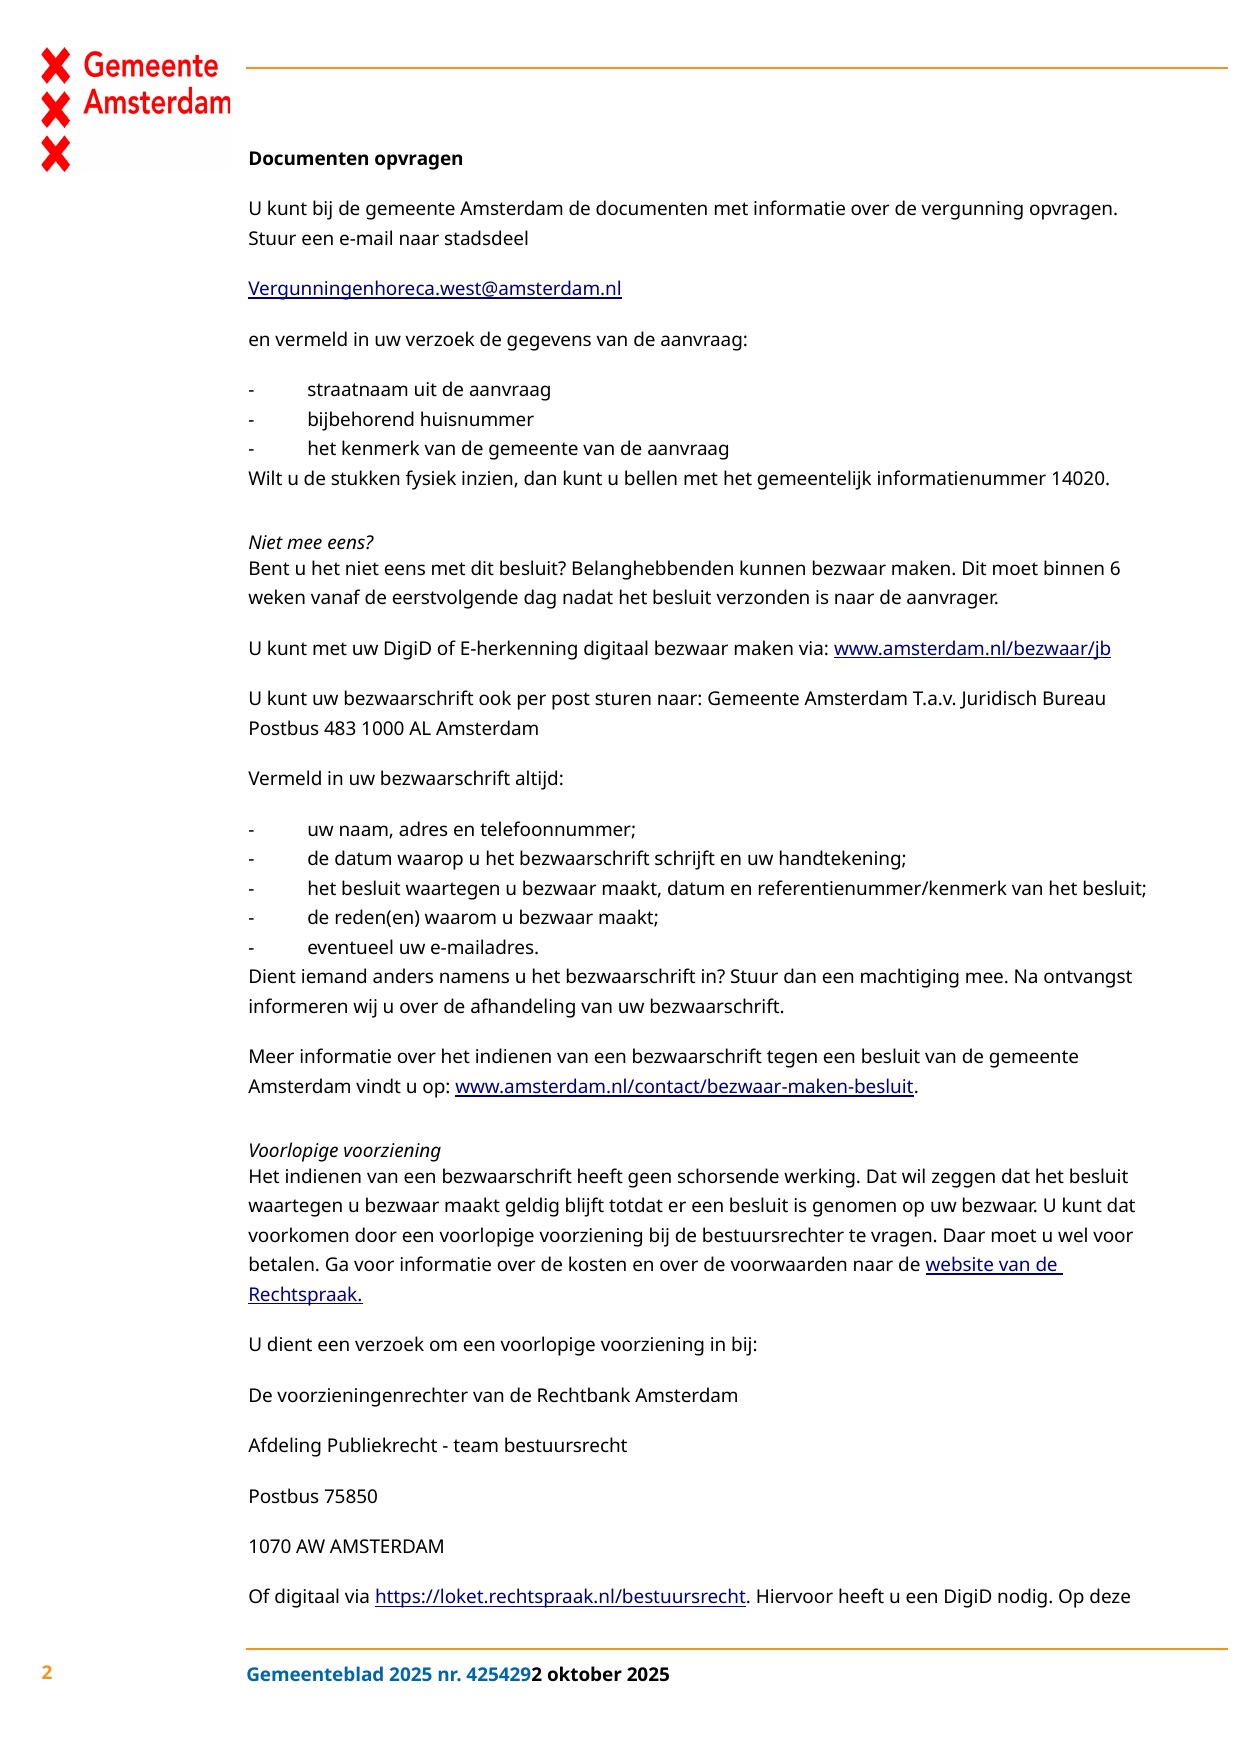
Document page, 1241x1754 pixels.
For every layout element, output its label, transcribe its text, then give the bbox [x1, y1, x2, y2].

list de datum waarop u het bezwaarschrift schrijft en uw handtekening; [248, 845, 1152, 871]
text Bent u het niet eens met dit besluit? Belanghebbenden kunnen bezwaar maken. Dit moet binnen 6 weken vanaf de eerstvolgende dag nadat het besluit verzonden is naar de aanvrager. [248, 555, 1152, 610]
text Vermeld in uw bezwaarschrift altijd: [248, 765, 1152, 791]
list bijbehorend huisnummer [248, 406, 1152, 432]
text Postbus 75850 [248, 1483, 1152, 1509]
text De voorzieningenrechter van de Rechtbank Amsterdam [248, 1382, 1152, 1408]
text Documenten opvragen [248, 145, 1152, 171]
text 1070 AW AMSTERDAM [248, 1533, 1152, 1559]
text Dient iemand anders namens u het bezwaarschrift in? Stuur dan een machtiging mee. Na ontvangst informeren wij u over de afhandeling van uw bezwaarschrift. [248, 964, 1152, 1019]
text U kunt met uw DigiD of E-herkenning digitaal bezwaar maken via: www.amsterdam.nl/bezwaar/jb [248, 635, 1152, 661]
list straatnaam uit de aanvraag [248, 376, 1152, 402]
text Voorlopige voorziening [248, 1137, 1152, 1163]
text Wilt u de stukken fysiek inzien, dan kunt u bellen met het gemeentelijk informatienummer 14020. [248, 465, 1152, 491]
text Of digitaal via https://loket.rechtspraak.nl/bestuursrecht. Hiervoor heeft u een DigiD nodig. Op deze [248, 1584, 1152, 1609]
text Meer informatie over het indienen van een bezwaarschrift tegen een besluit van de gemeente Amsterdam vindt u op: www.amsterdam.nl/contact/bezwaar-maken-besluit. [248, 1044, 1152, 1099]
picture [41, 47, 231, 172]
text en vermeld in uw verzoek de gegevens van de aanvraag: [248, 326, 1152, 352]
text Niet mee eens? [248, 529, 1152, 555]
text Het indienen van een bezwaarschrift heeft geen schorsende werking. Dat wil zeggen dat het besluit waartegen u bezwaar maakt geldig blijft totdat er een besluit is genomen op uw bezwaar. U kunt dat voorkomen door een voorlopige voorziening bij de bestuursrechter te vragen. Daar moet u wel voor betalen. Ga voor informatie over de kosten en over de voorwaarden naar de website van de Rechtspraak. [248, 1163, 1152, 1307]
list eventueel uw e-mailadres. [248, 934, 1152, 960]
list de reden(en) waarom u bezwaar maakt; [248, 904, 1152, 930]
text Vergunningenhoreca.west@amsterdam.nl [248, 276, 1152, 301]
text U dient een verzoek om een voorlopige voorziening in bij: [248, 1332, 1152, 1357]
text U kunt uw bezwaarschrift ook per post sturen naar: Gemeente Amsterdam T.a.v. Juridisch Bureau Postbus 483 1000 AL Amsterdam [248, 685, 1152, 741]
text Afdeling Publiekrecht - team bestuursrecht [248, 1432, 1152, 1458]
list het kenmerk van de gemeente van de aanvraag [248, 436, 1152, 461]
text U kunt bij de gemeente Amsterdam de documenten met informatie over de vergunning opvragen. Stuur een e-mail naar stadsdeel [248, 196, 1152, 251]
list uw naam, adres en telefoonnummer; [248, 816, 1152, 841]
list het besluit waartegen u bezwaar maakt, datum en referentienummer/kenmerk van het besluit; [248, 875, 1152, 901]
